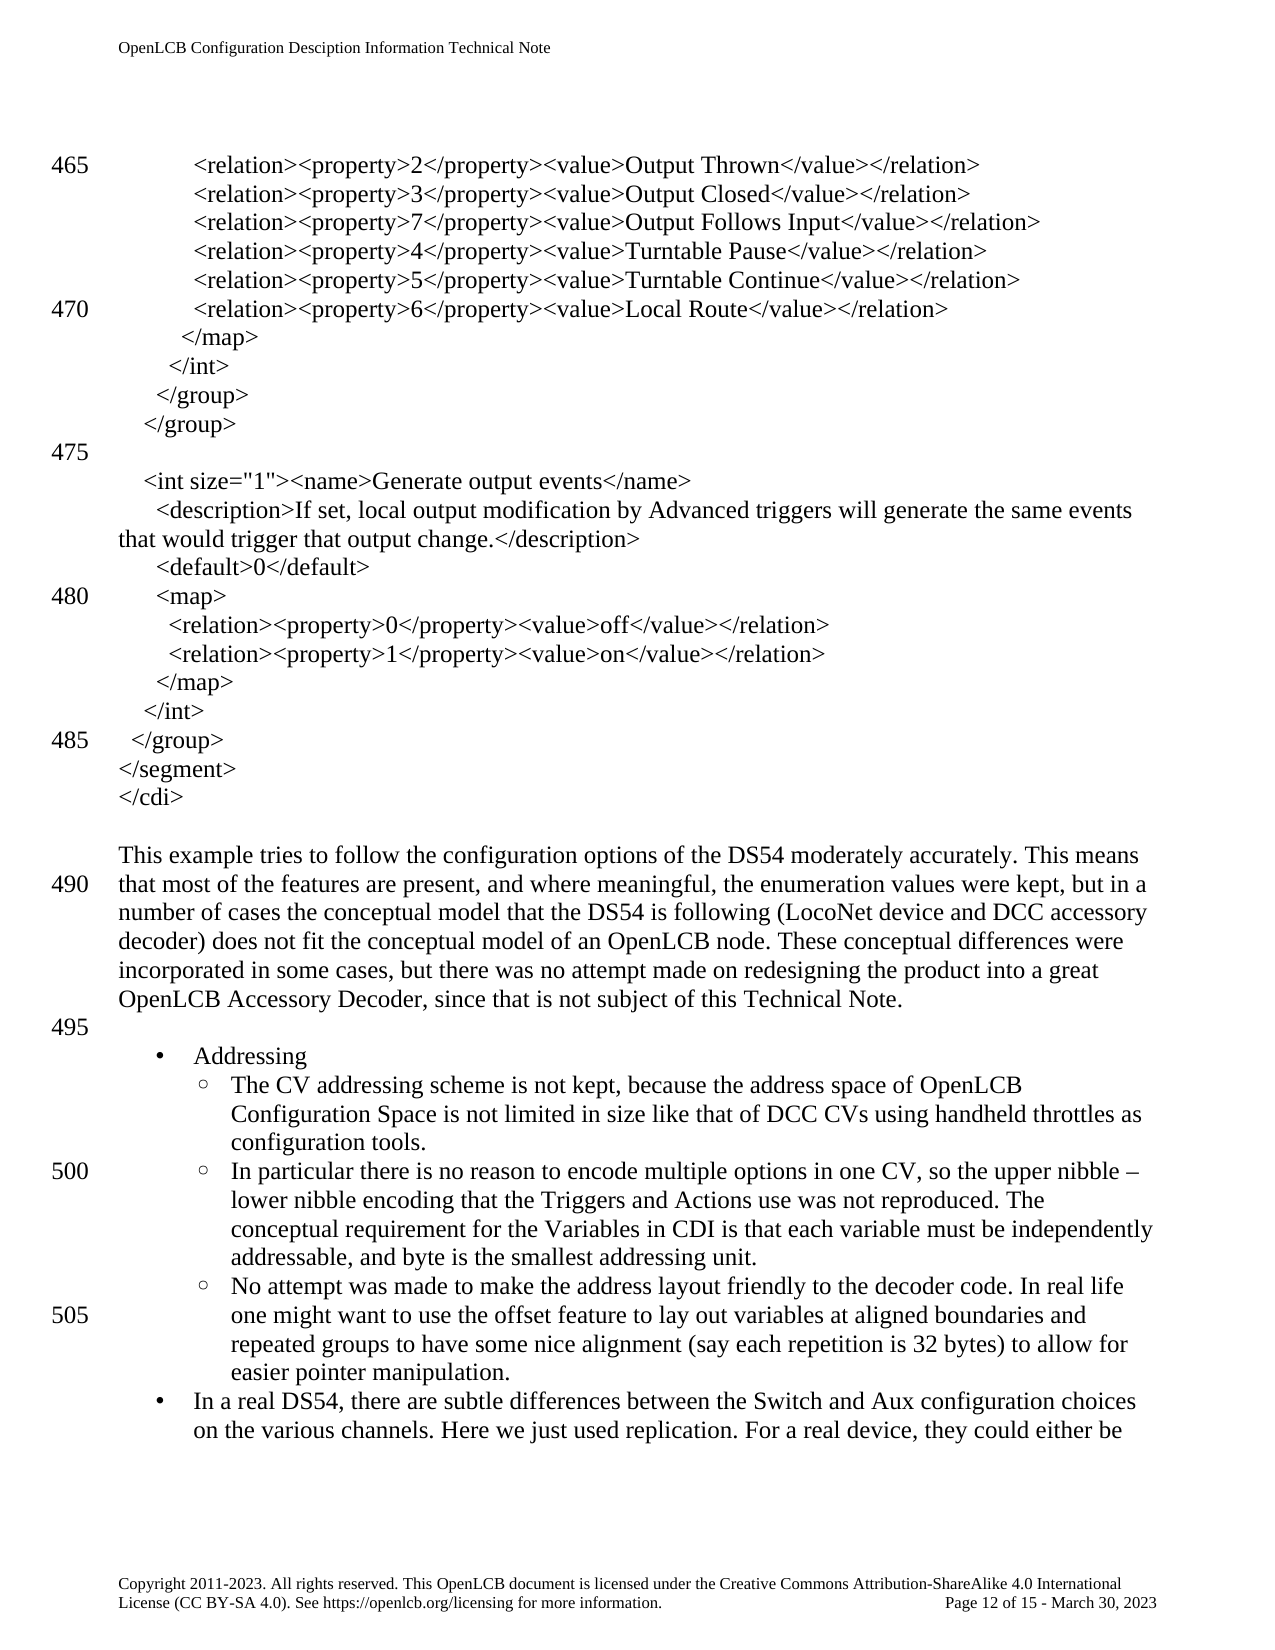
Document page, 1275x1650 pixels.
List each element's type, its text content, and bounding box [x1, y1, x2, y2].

list Addressing [156, 1041, 1157, 1070]
text <relation><property>4</property><value>Turntable Pause</value></relation> [118, 236, 1157, 265]
list In particular there is no reason to encode multiple options in one CV, so the upper nibble – lower nibble encoding that the Triggers and Actions use was not reproduced. The conceptual requirement for the Variables in CDI is that each variable must be independently addressable, and byte is the smallest addressing unit. [193, 1156, 1157, 1271]
text </int> [118, 351, 1157, 380]
text </segment> [118, 754, 1157, 782]
text <relation><property>0</property><value>off</value></relation> [118, 610, 1157, 639]
text </map> [118, 667, 1157, 696]
text </cdi> [118, 782, 1157, 811]
text <relation><property>2</property><value>Output Thrown</value></relation> [118, 150, 1157, 179]
text <map> [118, 581, 1157, 610]
text <relation><property>7</property><value>Output Follows Input</value></relation> [118, 207, 1157, 236]
text <description>If set, local output modification by Advanced triggers will generate the same events that would trigger that output change.</description> [118, 495, 1157, 552]
text <relation><property>3</property><value>Output Closed</value></relation> [118, 179, 1157, 207]
list No attempt was made to make the address layout friendly to the decoder code. In real life one might want to use the offset feature to lay out variables at aligned boundaries and repeated groups to have some nice alignment (say each repetition is 32 bytes) to allow for easier pointer manipulation. [193, 1271, 1157, 1386]
text </group> [118, 409, 1157, 437]
list The CV addressing scheme is not kept, because the address space of OpenLCB Configuration Space is not limited in size like that of DCC CVs using handheld throttles as configuration tools. [193, 1070, 1157, 1156]
text This example tries to follow the configuration options of the DS54 moderately accurately. This means that most of the features are present, and where meaningful, the enumeration values were kept, but in a number of cases the conceptual model that the DS54 is following (LocoNet device and DCC accessory decoder) does not fit the conceptual model of an OpenLCB node. These conceptual differences were incorporated in some cases, but there was no attempt made on redesigning the product into a great OpenLCB Accessory Decoder, since that is not subject of this Technical Note. [118, 840, 1157, 1012]
text <default>0</default> [118, 552, 1157, 581]
text </group> [118, 380, 1157, 409]
list In a real DS54, there are subtle differences between the Switch and Aux configuration choices on the various channels. Here we just used replication. For a real device, they could either be [156, 1386, 1157, 1444]
text <relation><property>6</property><value>Local Route</value></relation> [118, 294, 1157, 322]
text <relation><property>1</property><value>on</value></relation> [118, 639, 1157, 667]
text <int size="1"><name>Generate output events</name> [118, 466, 1157, 495]
text </int> [118, 696, 1157, 725]
text </group> [118, 725, 1157, 754]
text </map> [118, 322, 1157, 351]
text <relation><property>5</property><value>Turntable Continue</value></relation> [118, 265, 1157, 294]
